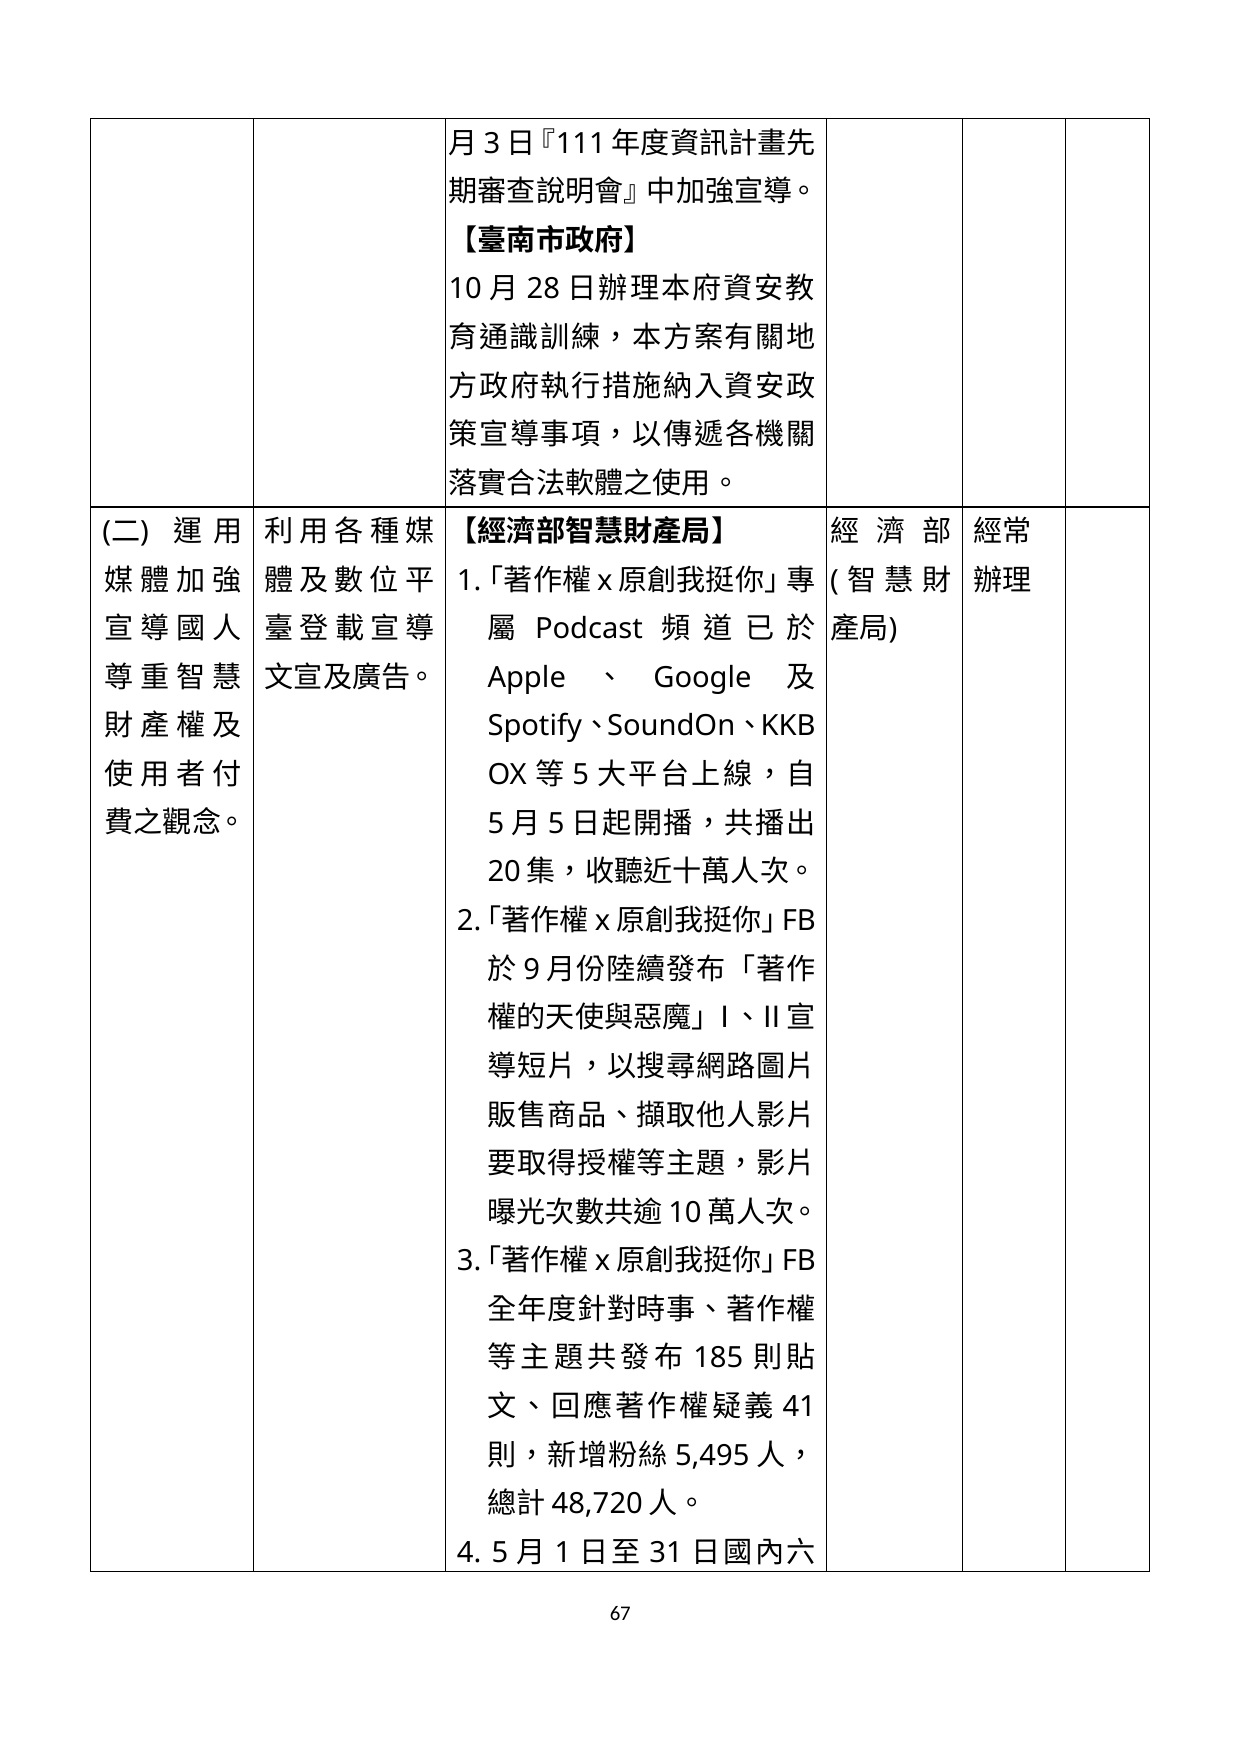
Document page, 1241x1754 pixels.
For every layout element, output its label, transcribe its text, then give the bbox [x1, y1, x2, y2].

table_cell 運用媒體加強宣導國人尊重智慧財產權及使用者付費之觀念。 [91, 508, 253, 1571]
table_cell 經常辦理 [963, 508, 1065, 1571]
table_cell [827, 119, 962, 506]
table_cell [1066, 119, 1149, 506]
table_cell [254, 119, 445, 506]
table_cell 【經濟部智慧財產局】 1.「著作權x原創我挺你」專屬Podcast頻道已於Apple、Google及Spotify、SoundOn、KKBOX等5大平台上線，自5月5日起開播，共播出20集，收聽近十萬人次。 2.「著作權x原創我挺你」FB於9月份陸續發布「著作權的天使與惡魔」Ⅰ、Ⅱ宣導短片，以搜尋網路圖片販售商品、擷取他人影片要取得授權等主題，影片曝光次數共逾10萬人次。 3.「著作權x原創我挺你」FB全年度針對時事、著作權等主題共發布185則貼文、回應著作權疑義41則，新增粉絲5,495人，總計48,720人。 4. 5月1日至31日國內六 [446, 508, 826, 1571]
table_cell [1066, 508, 1149, 1571]
table_cell 經濟部(智慧財產局) [827, 508, 962, 1571]
table_cell [963, 119, 1065, 506]
table_cell 利用各種媒體及數位平臺登載宣導文宣及廣告。 [254, 508, 445, 1571]
table_cell 月3日『111年度資訊計畫先期審查說明會』中加強宣導。 【臺南市政府】 10月28日辦理本府資安教育通識訓練，本方案有關地方政府執行措施納入資安政策宣導事項，以傳遞各機關落實合法軟體之使用。 [446, 119, 826, 506]
